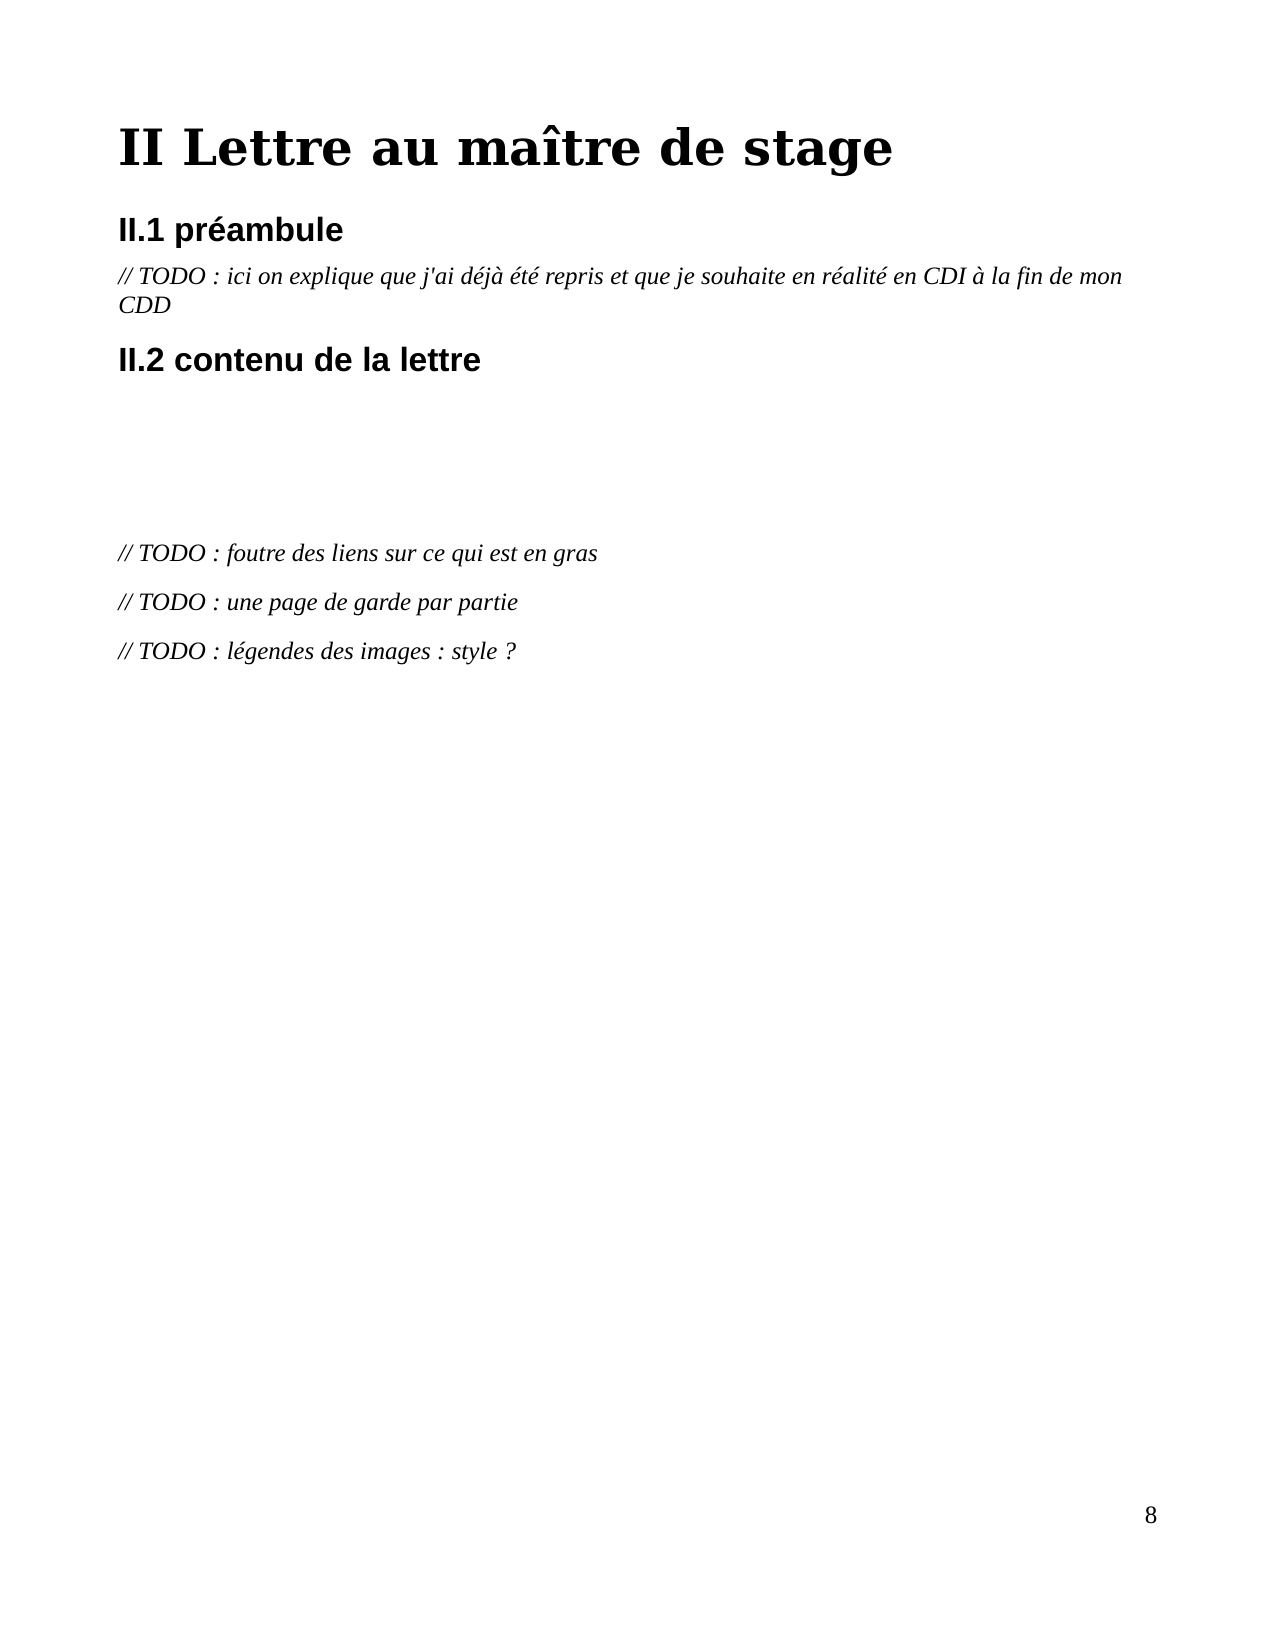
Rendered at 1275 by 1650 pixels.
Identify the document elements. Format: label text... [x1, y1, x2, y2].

subtitle II.2 contenu de la lettre [118, 340, 1157, 378]
text // TODO : légendes des images : style ? [118, 636, 1157, 665]
subtitle II.1 préambule [118, 210, 1157, 249]
text // TODO : ici on explique que j'ai déjà été repris et que je souhaite en réalité en CDI à la fin de mon CDD [118, 261, 1157, 319]
text // TODO : une page de garde par partie [118, 587, 1157, 616]
text // TODO : foutre des liens sur ce qui est en gras [118, 538, 1157, 567]
subtitle II Lettre au maître de stage [118, 118, 1157, 177]
